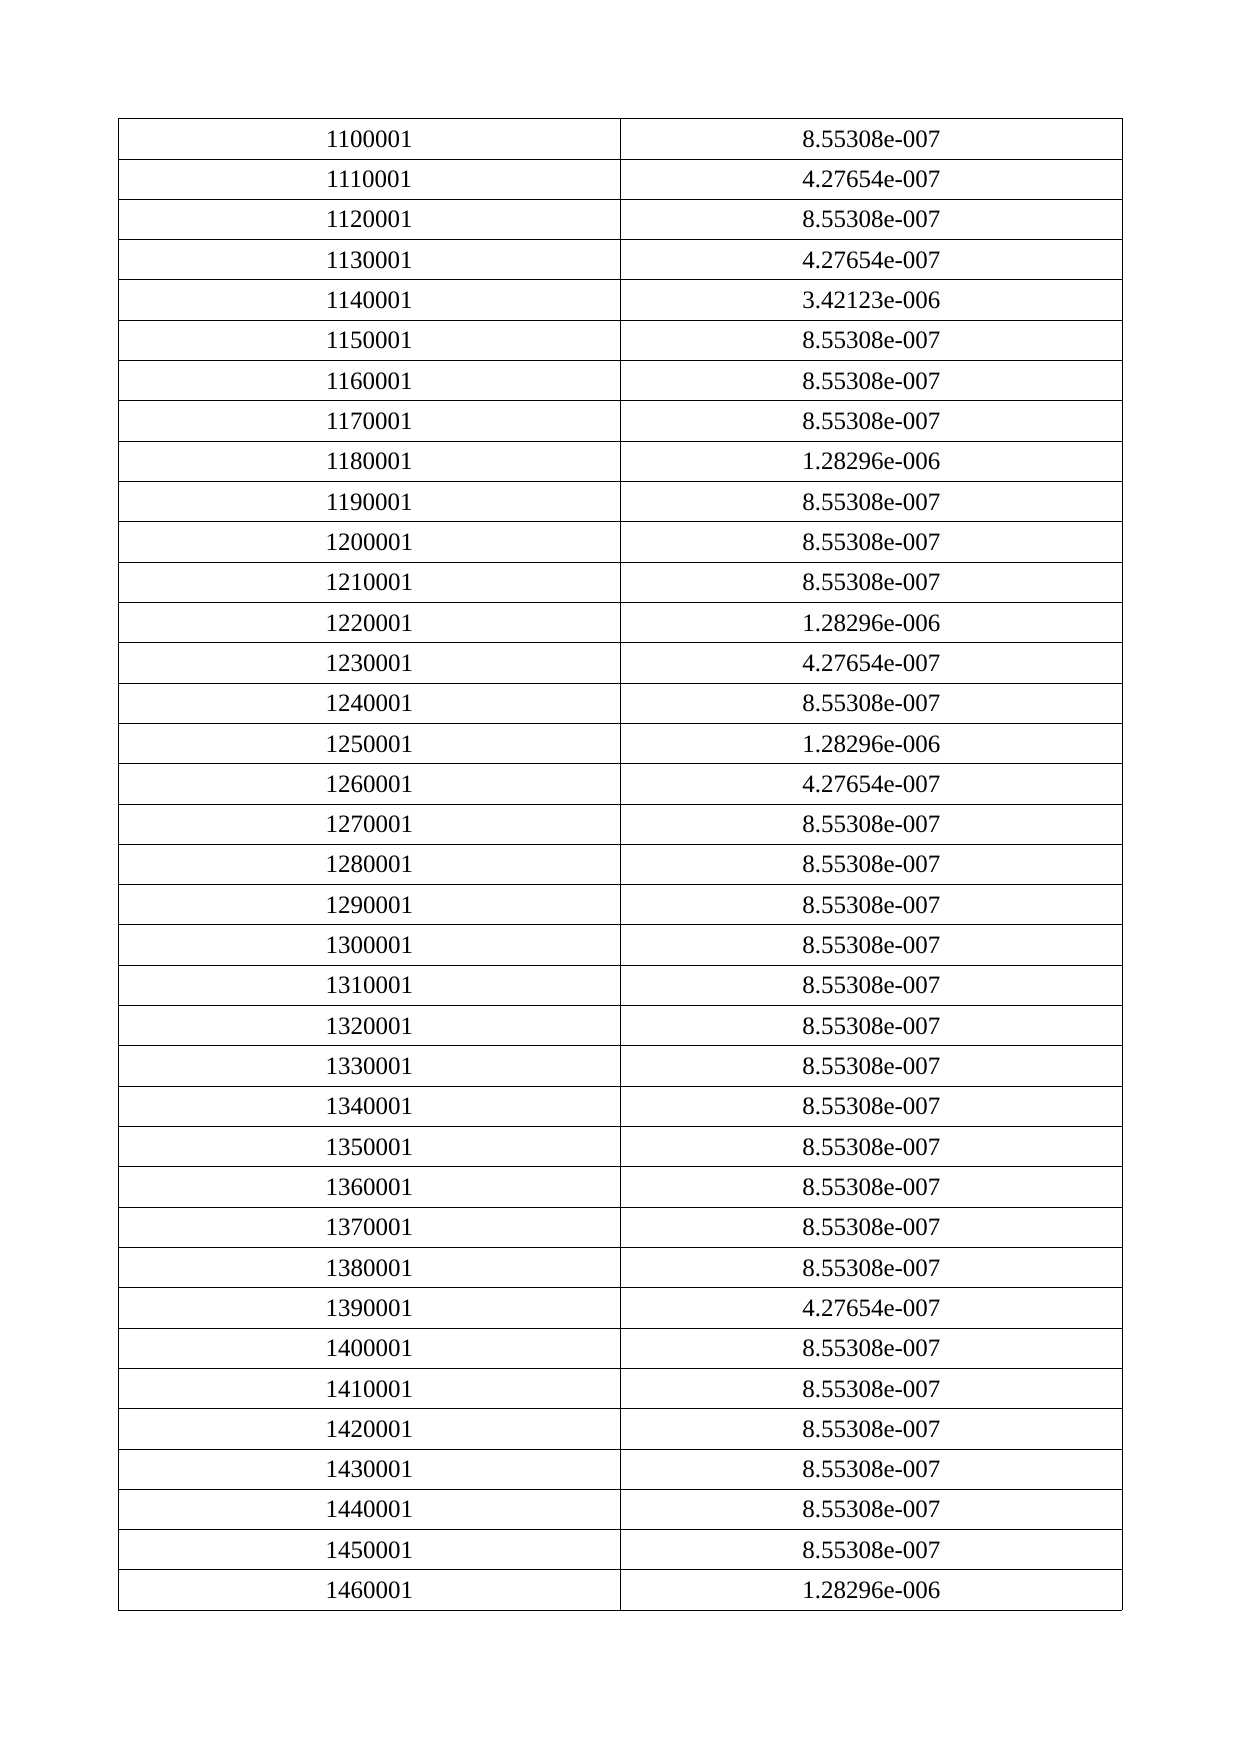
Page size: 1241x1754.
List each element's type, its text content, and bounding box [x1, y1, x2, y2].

table_cell 1290001 [119, 885, 620, 924]
table_cell 8.55308e-007 [621, 1490, 1122, 1529]
table_cell 8.55308e-007 [621, 1329, 1122, 1368]
table_cell 8.55308e-007 [621, 482, 1122, 521]
table_cell 1340001 [119, 1087, 620, 1126]
table_cell 8.55308e-007 [621, 925, 1122, 965]
table_cell 1240001 [119, 684, 620, 723]
table_cell 1150001 [119, 321, 620, 360]
table_cell 1260001 [119, 764, 620, 803]
table_cell 8.55308e-007 [621, 119, 1122, 158]
table_cell 1110001 [119, 160, 620, 199]
table_cell 1120001 [119, 200, 620, 239]
table_cell 1170001 [119, 401, 620, 441]
table_cell 1180001 [119, 442, 620, 481]
table_cell 1390001 [119, 1288, 620, 1327]
table_cell 8.55308e-007 [621, 966, 1122, 1005]
table_cell 8.55308e-007 [621, 1369, 1122, 1408]
table_cell 1.28296e-006 [621, 442, 1122, 481]
table_cell 1190001 [119, 482, 620, 521]
table_cell 1270001 [119, 805, 620, 844]
table_cell 8.55308e-007 [621, 1248, 1122, 1287]
table_cell 8.55308e-007 [621, 1208, 1122, 1247]
table_cell 4.27654e-007 [621, 764, 1122, 803]
table_cell 8.55308e-007 [621, 563, 1122, 602]
table_cell 1140001 [119, 280, 620, 320]
table_cell 1220001 [119, 603, 620, 642]
table_cell 8.55308e-007 [621, 805, 1122, 844]
table_cell 4.27654e-007 [621, 1288, 1122, 1327]
table_cell 1210001 [119, 563, 620, 602]
table_cell 1350001 [119, 1127, 620, 1166]
table_cell 1360001 [119, 1167, 620, 1207]
table_cell 1200001 [119, 522, 620, 562]
table_cell 8.55308e-007 [621, 1530, 1122, 1569]
table_cell 4.27654e-007 [621, 643, 1122, 682]
table_cell 4.27654e-007 [621, 240, 1122, 279]
table_cell 4.27654e-007 [621, 160, 1122, 199]
table_cell 1.28296e-006 [621, 724, 1122, 763]
table_cell 8.55308e-007 [621, 885, 1122, 924]
table_cell 8.55308e-007 [621, 1409, 1122, 1448]
table_cell 1320001 [119, 1006, 620, 1045]
table_cell 8.55308e-007 [621, 401, 1122, 441]
table_cell 1250001 [119, 724, 620, 763]
table_cell 1310001 [119, 966, 620, 1005]
table_cell 1410001 [119, 1369, 620, 1408]
table_cell 8.55308e-007 [621, 321, 1122, 360]
table_cell 1370001 [119, 1208, 620, 1247]
table_cell 1160001 [119, 361, 620, 400]
table_cell 8.55308e-007 [621, 845, 1122, 884]
table_cell 1330001 [119, 1046, 620, 1086]
table_cell 1.28296e-006 [621, 1570, 1122, 1610]
table_cell 1430001 [119, 1450, 620, 1489]
table_cell 8.55308e-007 [621, 522, 1122, 562]
table_cell 8.55308e-007 [621, 200, 1122, 239]
table_cell 8.55308e-007 [621, 1450, 1122, 1489]
table_cell 1450001 [119, 1530, 620, 1569]
table_cell 8.55308e-007 [621, 361, 1122, 400]
table_cell 1420001 [119, 1409, 620, 1448]
table_cell 1280001 [119, 845, 620, 884]
table_cell 1400001 [119, 1329, 620, 1368]
table_cell 3.42123e-006 [621, 280, 1122, 320]
table_cell 1100001 [119, 119, 620, 158]
table_cell 1460001 [119, 1570, 620, 1610]
table_cell 8.55308e-007 [621, 1046, 1122, 1086]
table_cell 1300001 [119, 925, 620, 965]
table_cell 1440001 [119, 1490, 620, 1529]
table_cell 1130001 [119, 240, 620, 279]
table_cell 8.55308e-007 [621, 1006, 1122, 1045]
table_cell 8.55308e-007 [621, 1087, 1122, 1126]
table_cell 8.55308e-007 [621, 1167, 1122, 1207]
table_cell 1380001 [119, 1248, 620, 1287]
table_cell 1.28296e-006 [621, 603, 1122, 642]
table_cell 8.55308e-007 [621, 1127, 1122, 1166]
table_cell 8.55308e-007 [621, 684, 1122, 723]
table_cell 1230001 [119, 643, 620, 682]
